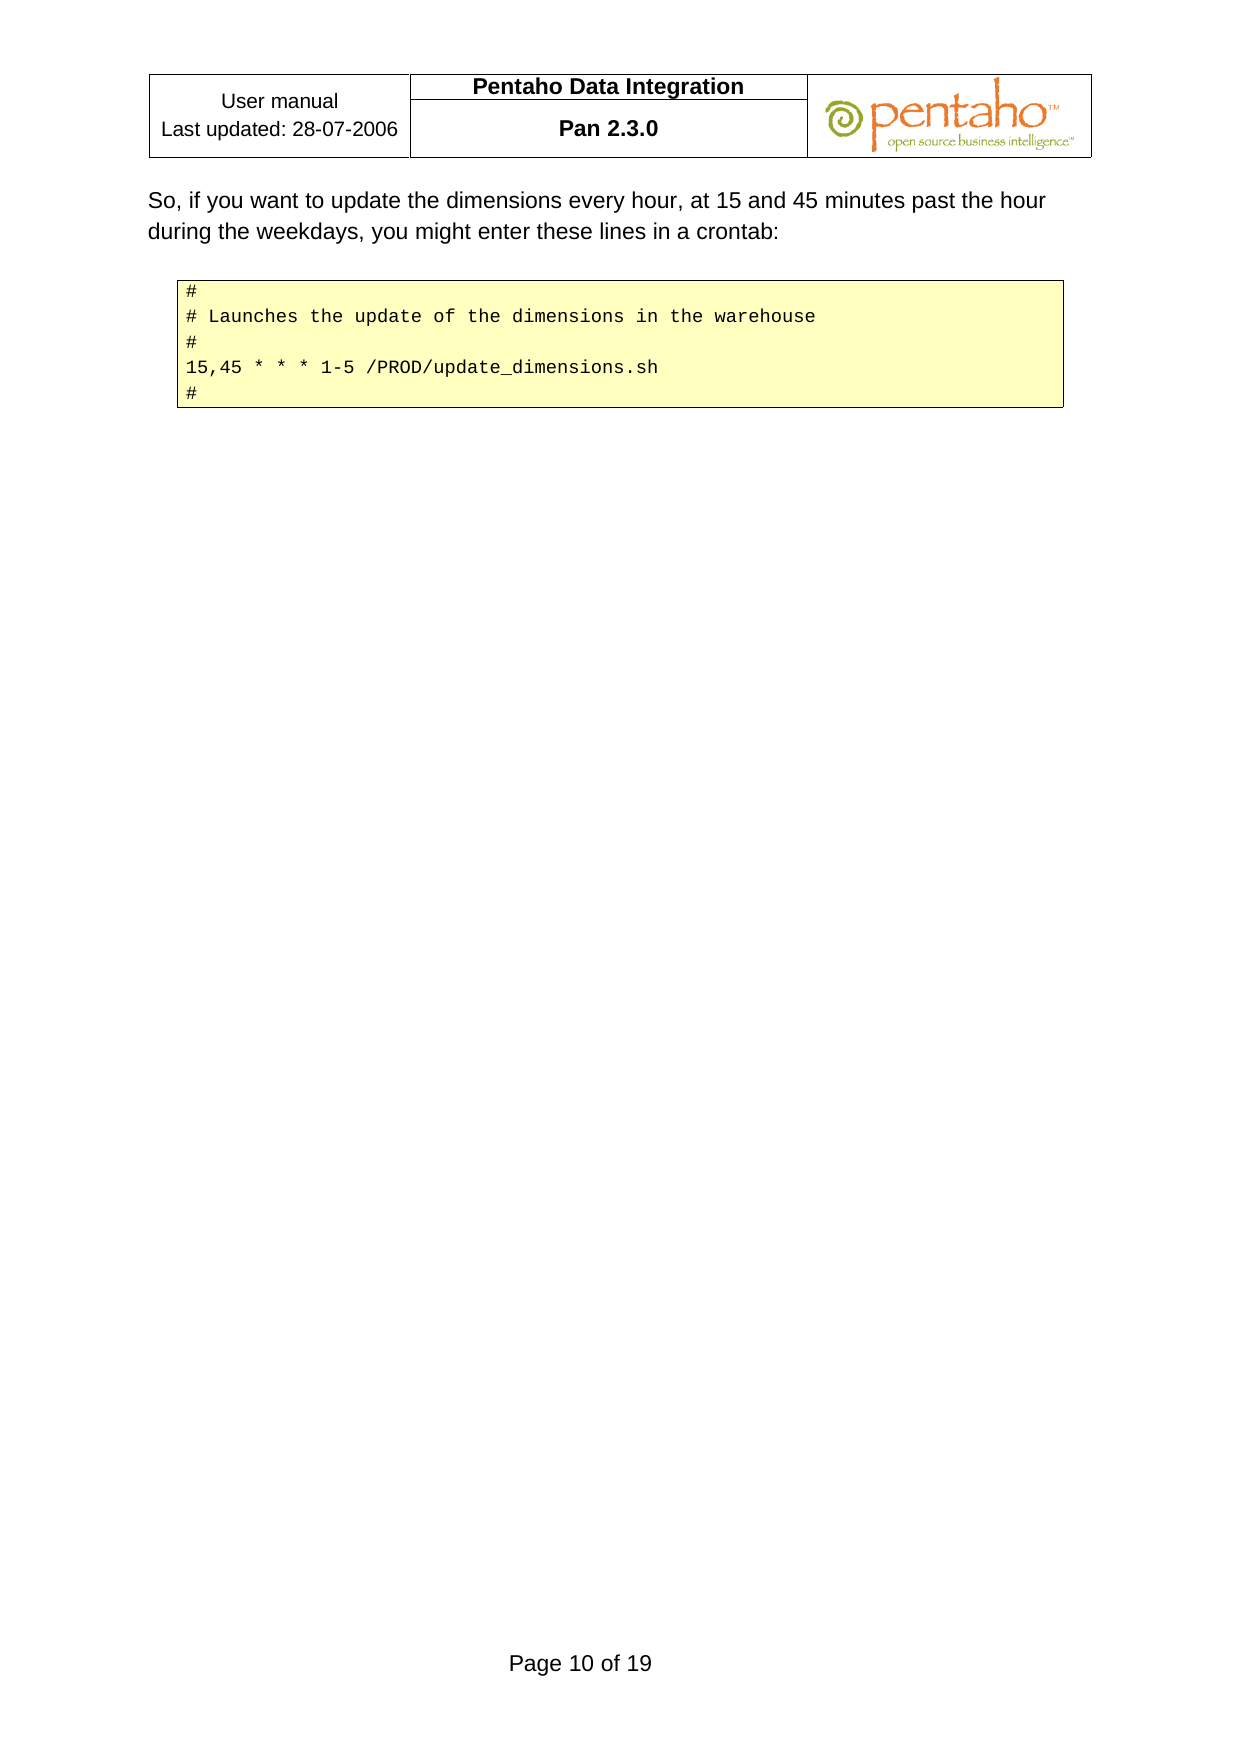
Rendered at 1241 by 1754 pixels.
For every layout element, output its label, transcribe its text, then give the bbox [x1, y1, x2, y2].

text # Launches the update of the dimensions in the warehouse [178, 305, 1063, 328]
text So, if you want to update the dimensions every hour, at 15 and 45 minutes past the hour during the weekdays, you might enter these lines in a crontab: [148, 188, 1092, 244]
text # [178, 281, 1063, 303]
text 15,45 * * * 1-5 /PROD/update_dimensions.sh [178, 356, 1063, 379]
text # [178, 381, 1063, 407]
text # [178, 331, 1063, 354]
